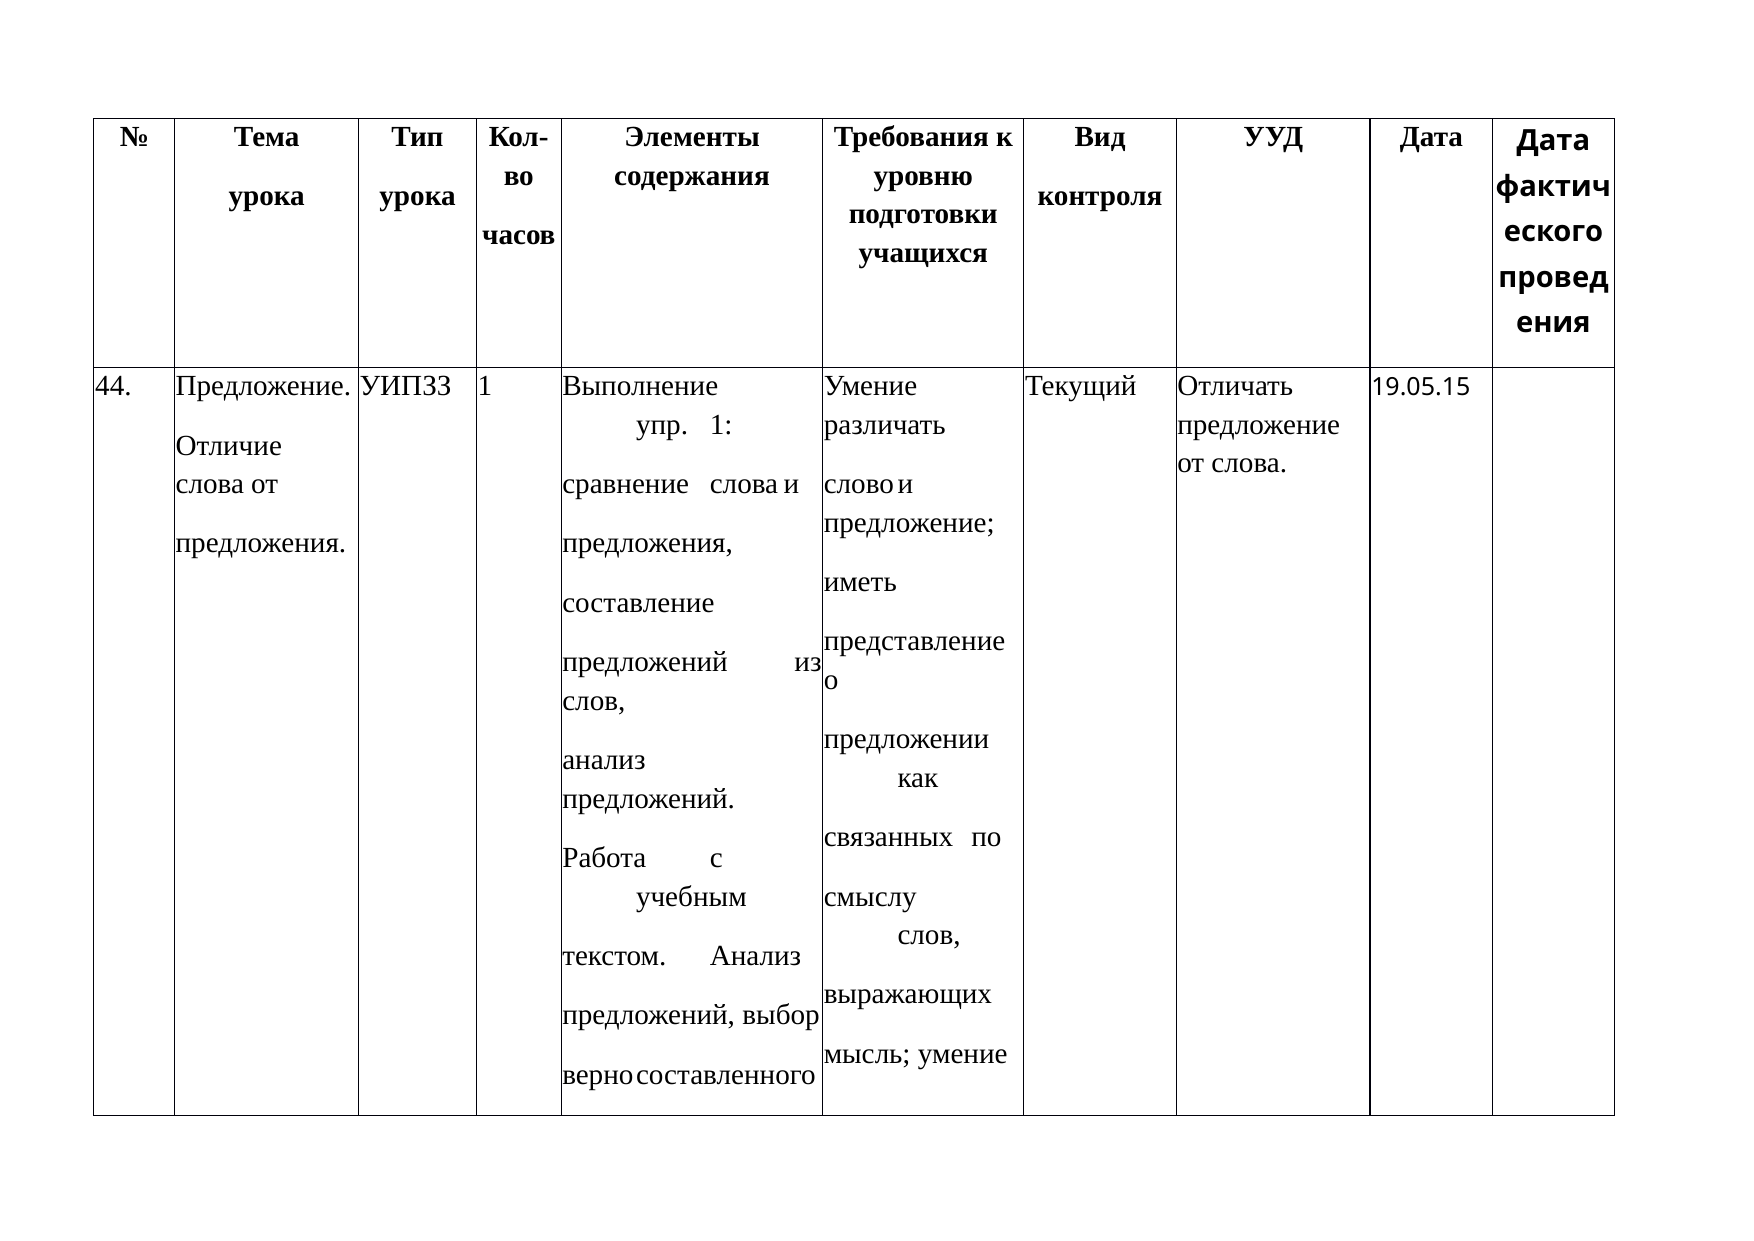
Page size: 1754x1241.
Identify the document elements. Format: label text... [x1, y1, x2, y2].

table_cell Предложение. Отличие слова от предложения. [175, 368, 358, 1115]
table_cell Отличать предложение от слова. [1177, 368, 1369, 1115]
table_cell Текущий [1024, 368, 1176, 1115]
table_header Вид контроля [1024, 119, 1176, 367]
table_cell УИПЗЗ [359, 368, 476, 1115]
table_header Тема урока [175, 119, 358, 367]
table_cell 44. [94, 368, 174, 1115]
table_header Дата фактического проведения [1493, 119, 1614, 367]
table_cell 19.05.15 [1371, 368, 1492, 1115]
table_cell Выполнение упр. 1: сравнение слова и предложения, составление предложений из слов, анализ предложений. Работа с учебным текстом. Анализ предложений, выбор верно составленного [562, 368, 822, 1115]
table_header № [94, 119, 174, 367]
table_cell 1 [477, 368, 561, 1115]
table_cell [1493, 368, 1614, 1115]
table_header Требования к уровню подготовки учащихся [823, 119, 1023, 367]
table_header УУД [1177, 119, 1369, 367]
table_header Тип урока [359, 119, 476, 367]
table_header Элементы содержания [562, 119, 822, 367]
table_header Кол-во часов [477, 119, 561, 367]
table_cell Умение различать слово и предложение; иметь представление о предложении как связанных по смыслу слов, выражающих мысль; умение [823, 368, 1023, 1115]
table_header Дата [1371, 119, 1492, 367]
